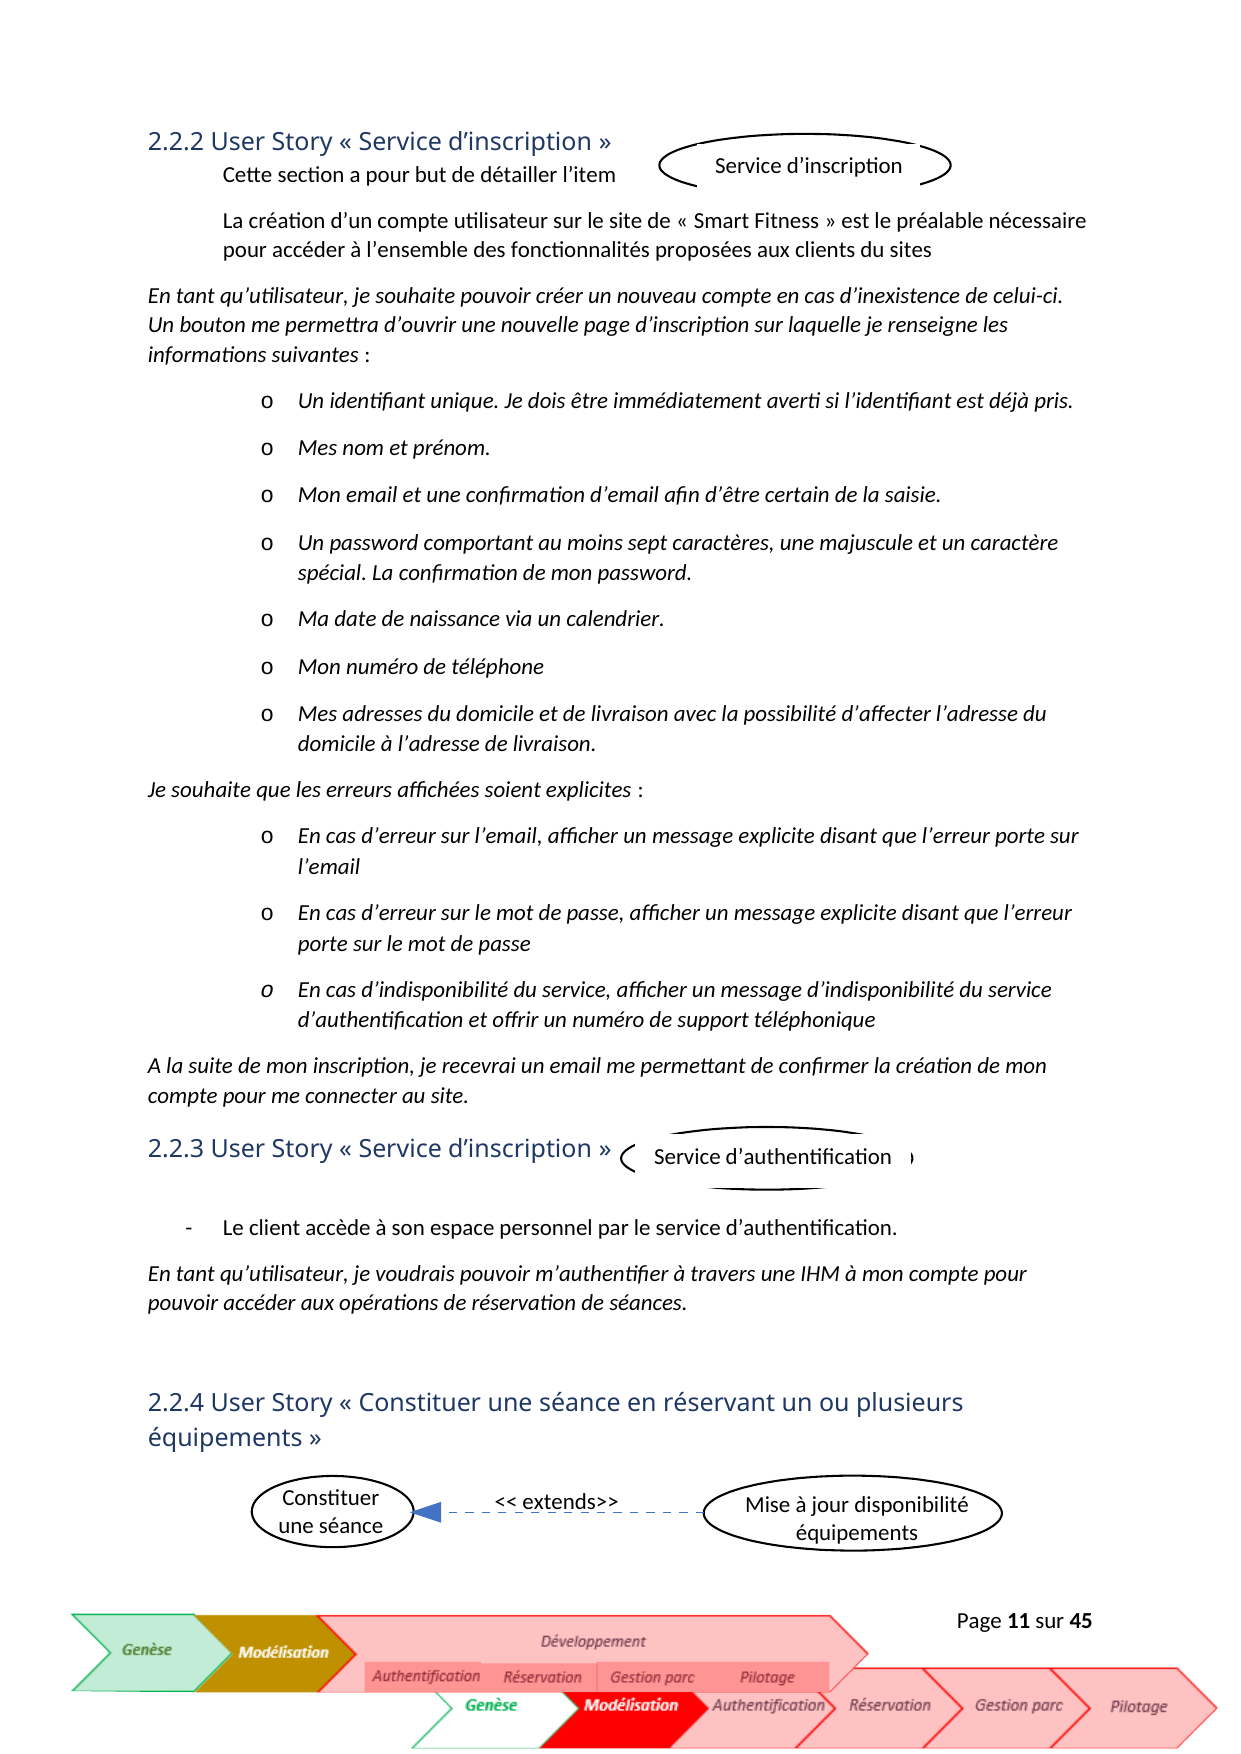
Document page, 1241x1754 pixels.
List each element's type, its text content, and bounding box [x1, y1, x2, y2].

text En tant qu’utilisateur, je souhaite pouvoir créer un nouveau compte en cas d’inexistence de celui-ci. Un bouton me permettra d’ouvrir une nouvelle page d’inscription sur laquelle je renseigne les informations suivantes : [148, 281, 1092, 368]
subtitle 2.2.3 User Story « Service d’inscription » [148, 1131, 1092, 1188]
list Le client accède à son espace personnel par le service d’authentification. [185, 1213, 1092, 1241]
text << extends>> [482, 1487, 630, 1516]
list Mon numéro de téléphone [260, 652, 1092, 681]
list Mes nom et prénom. [260, 433, 1092, 462]
text Service d’inscription [712, 152, 905, 180]
subtitle 2.2.2 User Story « Service d’inscription » [148, 124, 1092, 198]
list Ma date de naissance via un calendrier. [260, 604, 1092, 634]
text Service d’authentification [650, 1142, 896, 1170]
text En tant qu’utilisateur, je voudrais pouvoir m’authentifier à travers une IHM à mon compte pour pouvoir accéder aux opérations de réservation de séances. [148, 1259, 1092, 1316]
subtitle 2.2.4 User Story « Constituer une séance en réservant un ou plusieurs équipements » [148, 1384, 1092, 1454]
list Un password comportant au moins sept caractères, une majuscule et un caractère spécial. La confirmation de mon password. [260, 528, 1092, 586]
picture [404, 1662, 1221, 1754]
list Mes adresses du domicile et de livraison avec la possibilité d’affecter l’adresse du domicile à l’adresse de livraison. [260, 699, 1092, 758]
text Je souhaite que les erreurs affichées soient explicites : [148, 776, 1092, 804]
list La création d’un compte utilisateur sur le site de « Smart Fitness » est le préalable nécessaire pour accéder à l’ensemble des fonctionnalités proposées aux clients du sites [223, 206, 1092, 263]
list Cette section a pour but de détailler l’item [223, 160, 695, 188]
text [938, 1521, 1001, 1546]
list Un identifiant unique. Je dois être immédiatement averti si l’identifiant est déjà pris. [260, 386, 1092, 415]
text Constituer une séance [266, 1483, 395, 1539]
list Mon email et une confirmation d’email afin d’être certain de la saisie. [260, 481, 1092, 510]
list En cas d’indisponibilité du service, afficher un message d’indisponibilité du service d’authentification et offrir un numéro de support téléphonique [260, 975, 1092, 1033]
list En cas d’erreur sur le mot de passe, afficher un message explicite disant que l’erreur porte sur le mot de passe [260, 898, 1092, 957]
list [920, 160, 1092, 188]
text A la suite de mon inscription, je recevrai un email me permettant de confirmer la création de mon compte pour me connecter au site. [148, 1051, 1092, 1109]
text Mise à jour disponibilité équipements [712, 1490, 1000, 1546]
list En cas d’erreur sur l’email, afficher un message explicite disant que l’erreur porte sur l’email [260, 822, 1092, 880]
